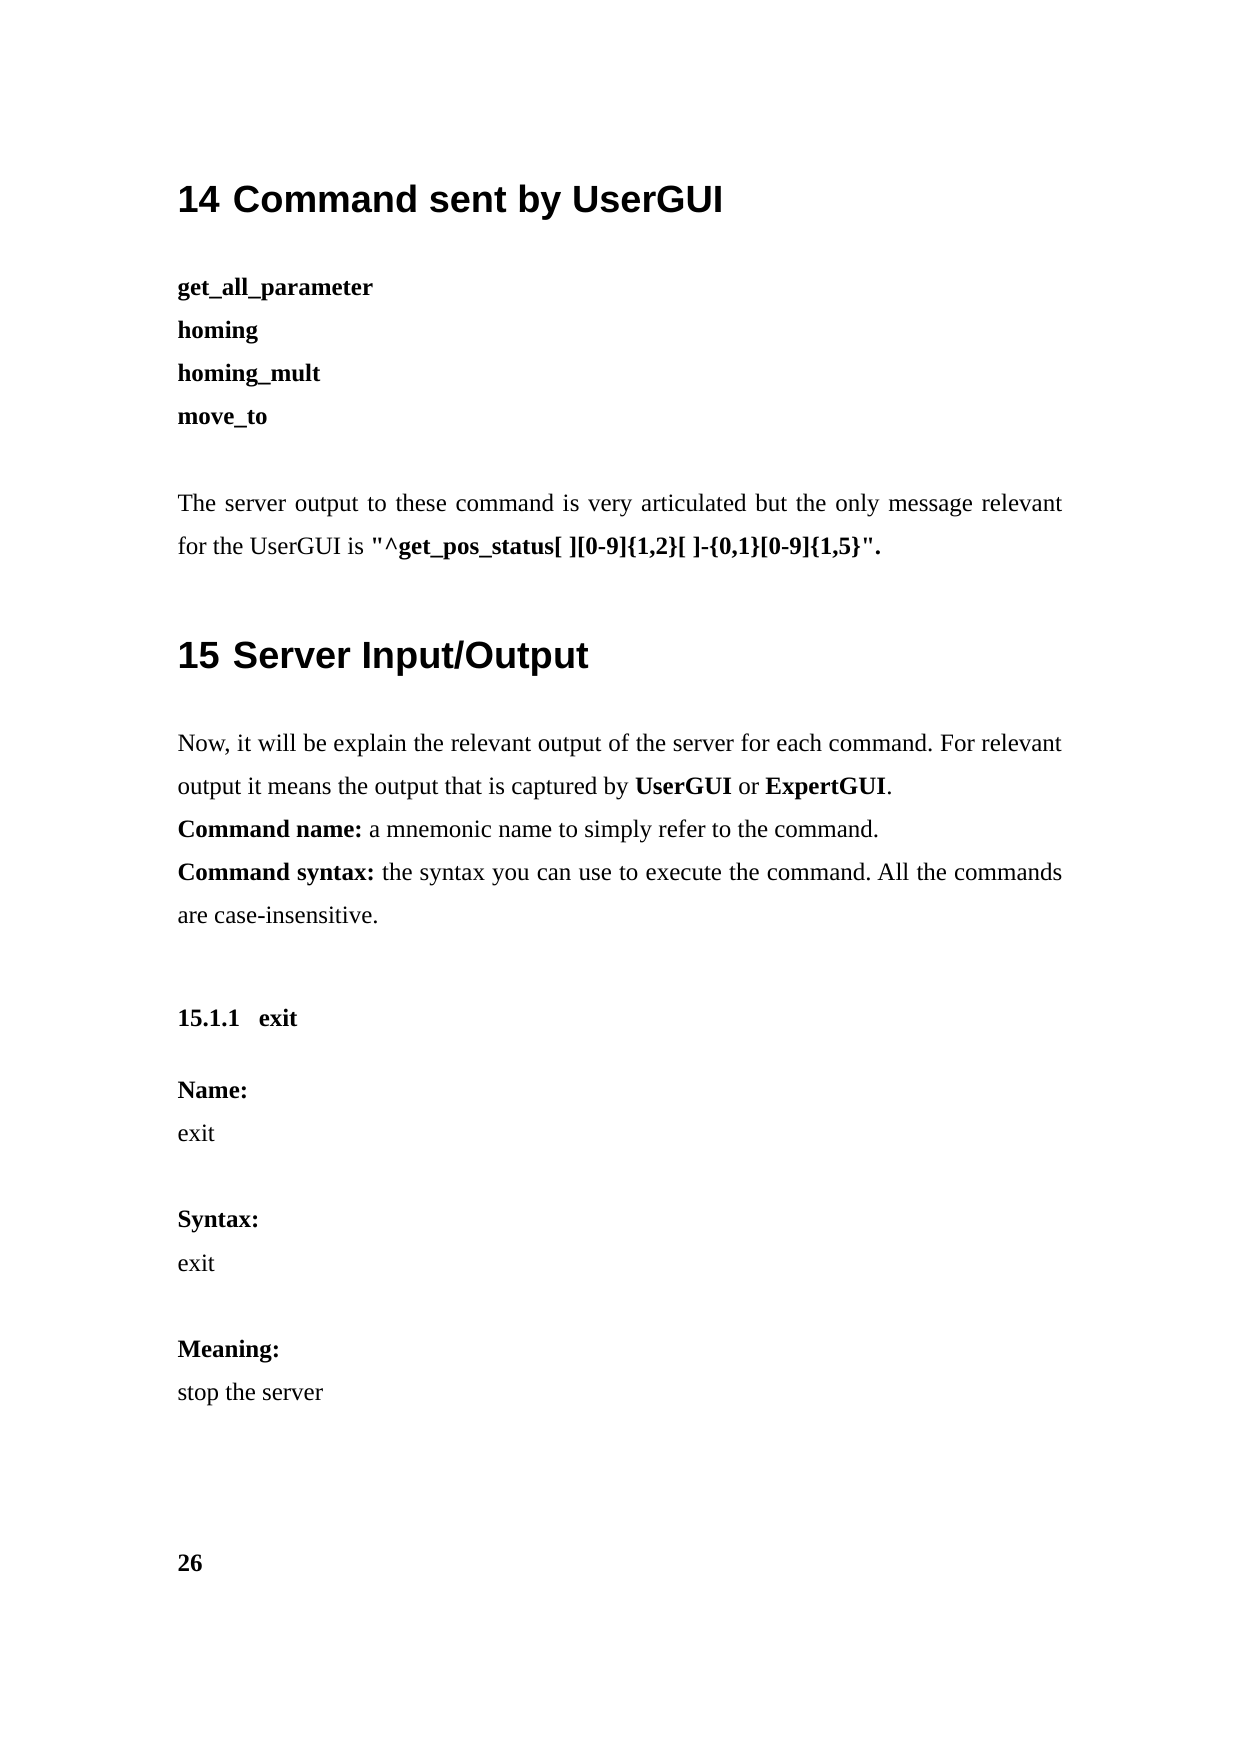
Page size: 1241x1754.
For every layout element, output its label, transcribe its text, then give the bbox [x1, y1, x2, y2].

text Now, it will be explain the relevant output of the server for each command. For relevant output it means the output that is captured by UserGUI or ExpertGUI. [177, 728, 1063, 800]
text Syntax: [177, 1204, 1063, 1233]
subtitle Command sent by UserGUI [177, 177, 1063, 221]
text exit [177, 1118, 1063, 1147]
subtitle exit [177, 1003, 1063, 1031]
text exit [177, 1248, 1063, 1276]
text Name: [177, 1075, 1063, 1104]
text Command syntax: the syntax you can use to execute the command. All the commands are case-insensitive. [177, 857, 1063, 929]
text homing_mult [177, 358, 1063, 387]
subtitle Server Input/Output [177, 633, 1063, 677]
text homing [177, 315, 1063, 344]
text move_to [177, 401, 1063, 430]
text The server output to these command is very articulated but the only message relevant for the UserGUI is "^get_pos_status[ ][0-9]{1,2}[ ]-{0,1}[0-9]{1,5}". [177, 488, 1063, 559]
text get_all_parameter [177, 272, 1063, 301]
text Command name: a mnemonic name to simply refer to the command. [177, 814, 1063, 843]
text Meaning: [177, 1334, 1063, 1363]
text stop the server [177, 1377, 1063, 1406]
